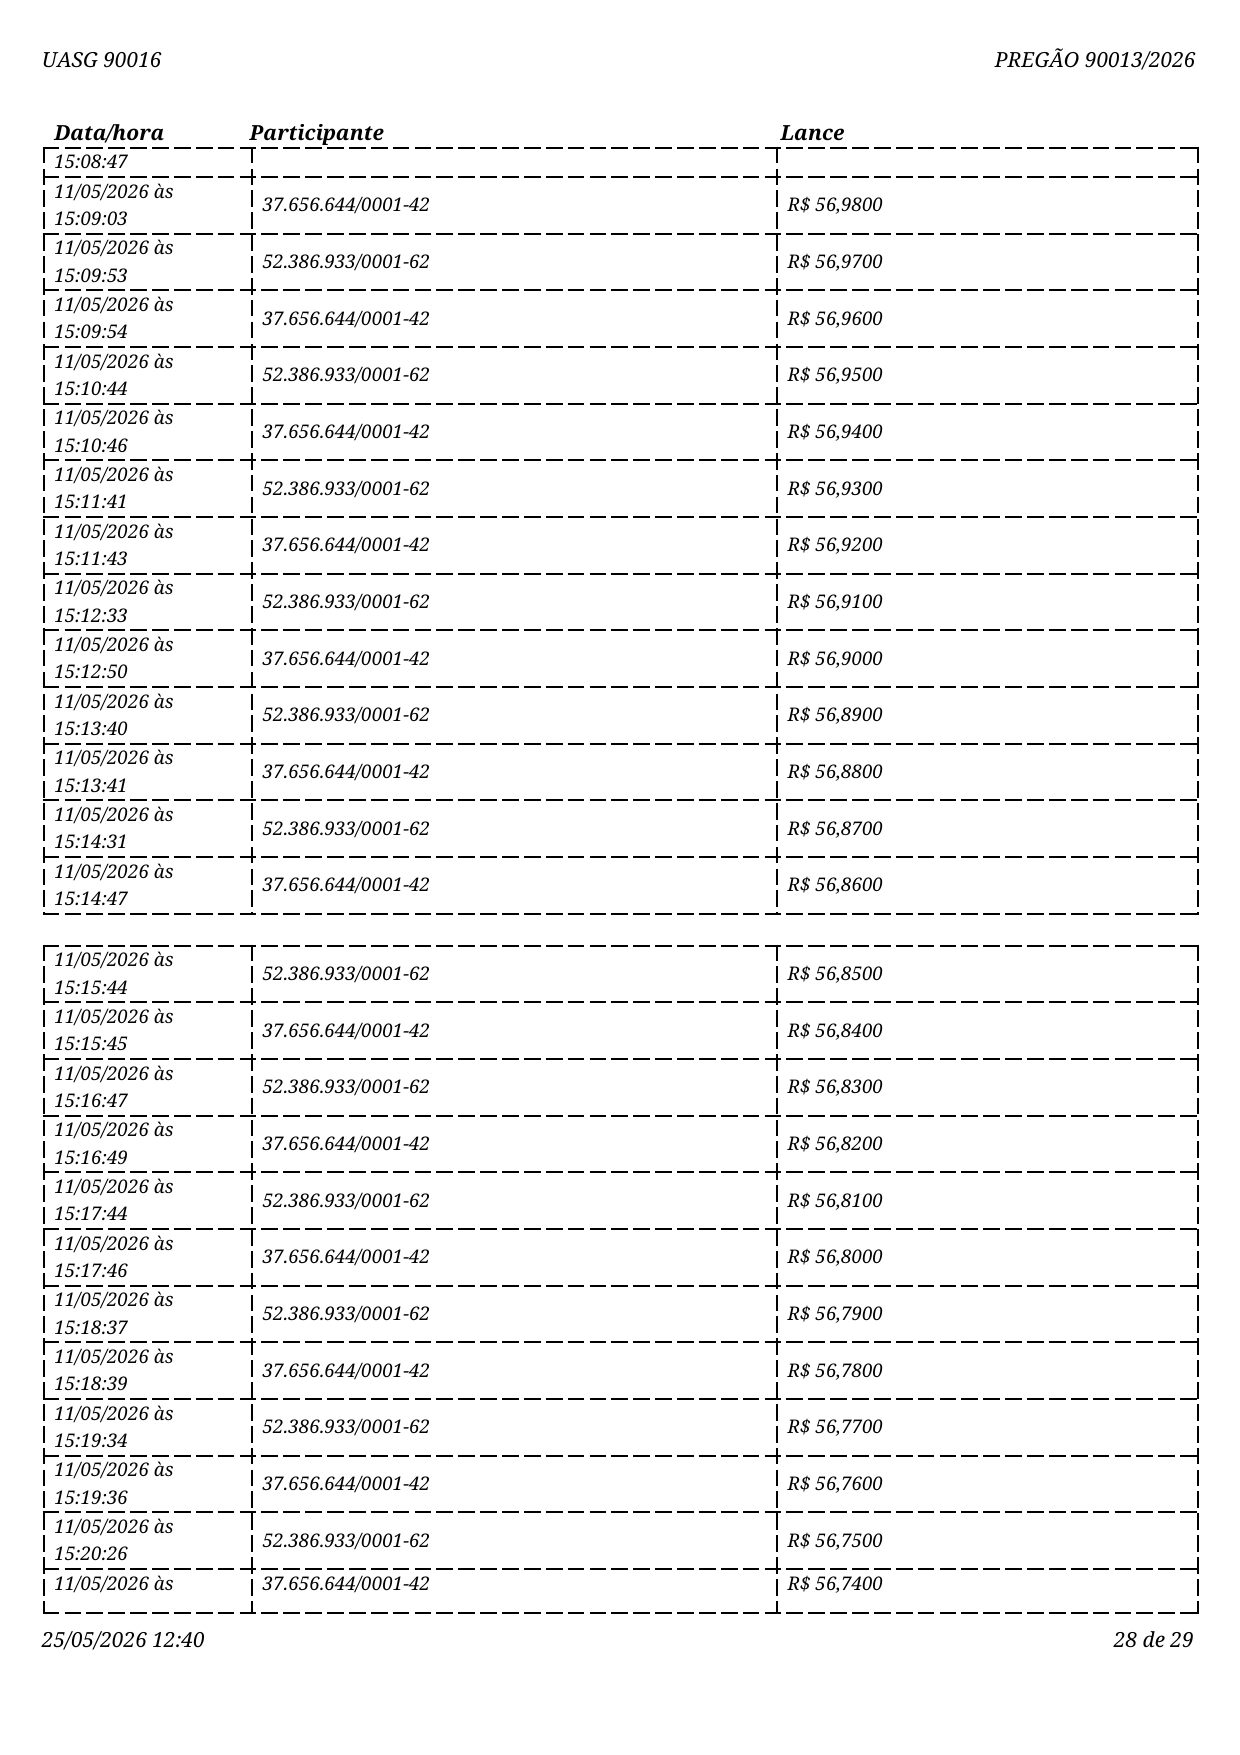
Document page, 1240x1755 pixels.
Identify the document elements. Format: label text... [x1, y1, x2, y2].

table_cell R$ 56,9300 [777, 459, 1198, 516]
table_cell 11/05/2026 às [44, 1568, 252, 1612]
table_cell 11/05/2026 às 15:13:40 [44, 686, 252, 743]
table_cell 11/05/2026 às 15:16:49 [44, 1115, 252, 1171]
table_cell 52.386.933/0001-62 [252, 1285, 777, 1341]
table_cell 11/05/2026 às 15:20:26 [44, 1511, 252, 1568]
table_cell 37.656.644/0001-42 [252, 1455, 777, 1511]
table_cell 11/05/2026 às 15:09:54 [44, 289, 252, 346]
table_cell 52.386.933/0001-62 [252, 686, 777, 743]
table_cell 11/05/2026 às 15:12:50 [44, 629, 252, 686]
table_cell R$ 56,8000 [777, 1228, 1198, 1284]
table_cell R$ 56,8400 [777, 1001, 1198, 1058]
table_cell 11/05/2026 às 15:19:34 [44, 1398, 252, 1454]
table_cell 11/05/2026 às 15:17:44 [44, 1171, 252, 1228]
table_cell 11/05/2026 às 15:11:41 [44, 459, 252, 516]
table_cell 37.656.644/0001-42 [252, 403, 777, 459]
table_cell 37.656.644/0001-42 [252, 1115, 777, 1171]
table_cell 37.656.644/0001-42 [252, 856, 777, 913]
table_header 11/05/2026 às 15:15:44 [44, 945, 252, 1001]
table_cell 37.656.644/0001-42 [252, 289, 777, 346]
table_cell 11/05/2026 às 15:15:45 [44, 1001, 252, 1058]
table_cell 37.656.644/0001-42 [252, 176, 777, 233]
table_cell 52.386.933/0001-62 [252, 573, 777, 629]
table_cell 52.386.933/0001-62 [252, 233, 777, 289]
table_cell R$ 56,7700 [777, 1398, 1198, 1454]
table_cell 37.656.644/0001-42 [252, 743, 777, 799]
table_cell 37.656.644/0001-42 [252, 516, 777, 573]
table_cell 11/05/2026 às 15:13:41 [44, 743, 252, 799]
table_cell 52.386.933/0001-62 [252, 459, 777, 516]
table_cell R$ 56,9700 [777, 233, 1198, 289]
table_cell R$ 56,8900 [777, 686, 1198, 743]
table_cell R$ 56,7800 [777, 1341, 1198, 1398]
table_cell R$ 56,8600 [777, 856, 1198, 913]
table_cell 15:08:47 [44, 147, 252, 176]
table_cell [777, 147, 1198, 176]
table_cell 11/05/2026 às 15:18:39 [44, 1341, 252, 1398]
table_cell 52.386.933/0001-62 [252, 346, 777, 403]
table_cell R$ 56,9000 [777, 629, 1198, 686]
table_cell 52.386.933/0001-62 [252, 1058, 777, 1114]
table_cell 37.656.644/0001-42 [252, 629, 777, 686]
table_cell R$ 56,9600 [777, 289, 1198, 346]
table_cell 11/05/2026 às 15:17:46 [44, 1228, 252, 1284]
table_cell 11/05/2026 às 15:11:43 [44, 516, 252, 573]
table_header 52.386.933/0001-62 [252, 945, 777, 1001]
table_cell R$ 56,9100 [777, 573, 1198, 629]
table_cell 37.656.644/0001-42 [252, 1228, 777, 1284]
table_cell 11/05/2026 às 15:12:33 [44, 573, 252, 629]
table_cell 11/05/2026 às 15:10:44 [44, 346, 252, 403]
table_cell [252, 147, 777, 176]
table_cell 11/05/2026 às 15:18:37 [44, 1285, 252, 1341]
table_cell R$ 56,8100 [777, 1171, 1198, 1228]
table_header R$ 56,8500 [777, 945, 1198, 1001]
table_cell 11/05/2026 às 15:10:46 [44, 403, 252, 459]
table_cell 37.656.644/0001-42 [252, 1568, 777, 1612]
table_cell R$ 56,8700 [777, 799, 1198, 856]
table_cell 11/05/2026 às 15:09:03 [44, 176, 252, 233]
table_cell R$ 56,9500 [777, 346, 1198, 403]
table_cell 52.386.933/0001-62 [252, 1171, 777, 1228]
table_cell 52.386.933/0001-62 [252, 1398, 777, 1454]
table_cell R$ 56,8200 [777, 1115, 1198, 1171]
table_cell R$ 56,9200 [777, 516, 1198, 573]
table_cell 11/05/2026 às 15:19:36 [44, 1455, 252, 1511]
table_cell R$ 56,7600 [777, 1455, 1198, 1511]
table_cell R$ 56,9800 [777, 176, 1198, 233]
table_cell R$ 56,7400 [777, 1568, 1198, 1612]
table_cell 52.386.933/0001-62 [252, 799, 777, 856]
table_cell R$ 56,8800 [777, 743, 1198, 799]
table_cell R$ 56,9400 [777, 403, 1198, 459]
table_cell R$ 56,7900 [777, 1285, 1198, 1341]
table_cell 37.656.644/0001-42 [252, 1001, 777, 1058]
table_cell 11/05/2026 às 15:14:47 [44, 856, 252, 913]
table_cell 11/05/2026 às 15:14:31 [44, 799, 252, 856]
table_cell 52.386.933/0001-62 [252, 1511, 777, 1568]
table_cell R$ 56,7500 [777, 1511, 1198, 1568]
table_cell 11/05/2026 às 15:09:53 [44, 233, 252, 289]
table_cell 37.656.644/0001-42 [252, 1341, 777, 1398]
table_cell 11/05/2026 às 15:16:47 [44, 1058, 252, 1114]
table_cell R$ 56,8300 [777, 1058, 1198, 1114]
